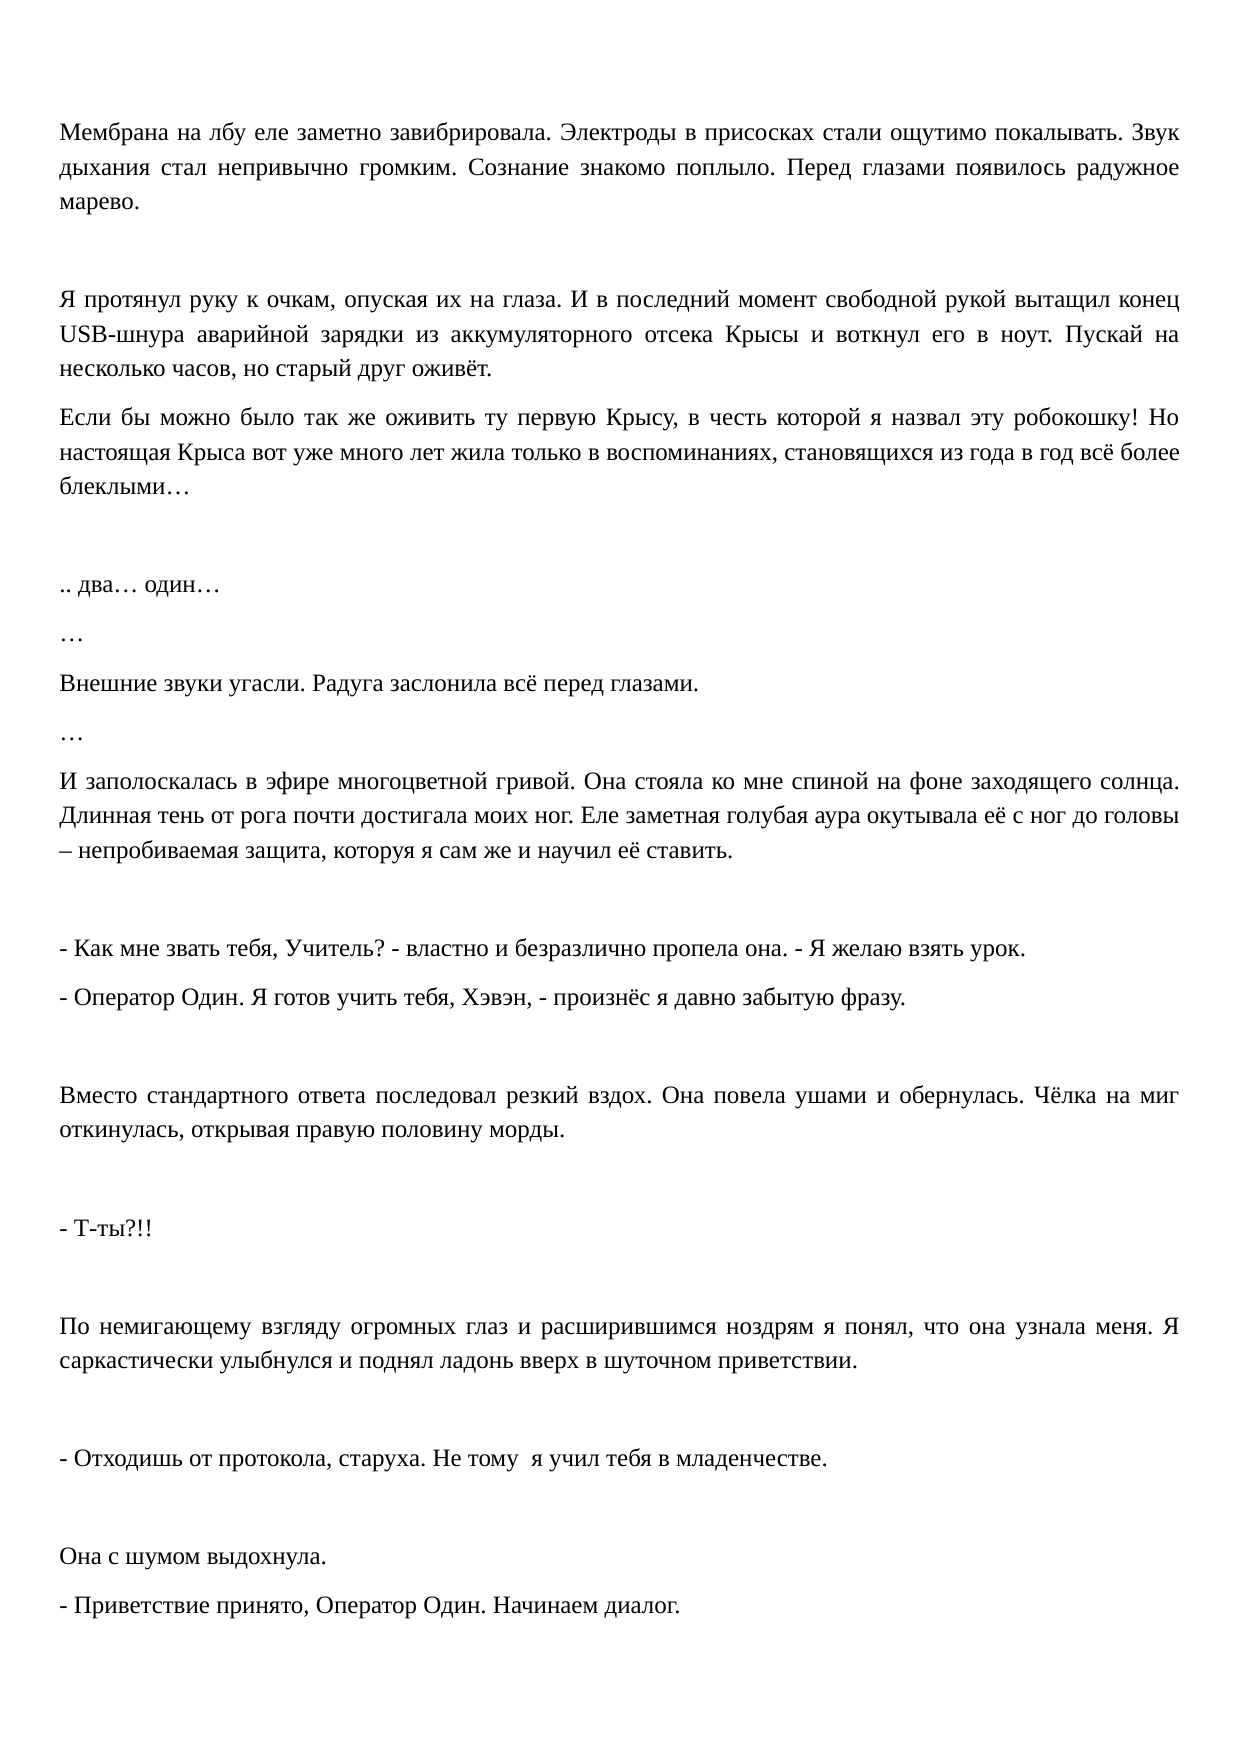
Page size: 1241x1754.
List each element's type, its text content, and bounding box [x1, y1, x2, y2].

text Если бы можно было так же оживить ту первую Крысу, в честь которой я назвал эту робокошку! Но настоящая Крыса вот уже много лет жила только в воспоминаниях, становящихся из года в год всё более блеклыми… [59, 402, 1181, 500]
text По немигающему взгляду огромных глаз и расширившимся ноздрям я понял, что она узнала меня. Я саркастически улыбнулся и поднял ладонь вверх в шуточном приветствии. [59, 1311, 1181, 1374]
text Мембрана на лбу еле заметно завибрировала. Электроды в присосках стали ощутимо покалывать. Звук дыхания стал непривычно громким. Сознание знакомо поплыло. Перед глазами появилось радужное марево. [59, 117, 1181, 215]
text Внешние звуки угасли. Радуга заслонила всё перед глазами. [59, 668, 1181, 696]
text - Отходишь от протокола, старуха. Не тому я учил тебя в младенчестве. [59, 1443, 1181, 1472]
text - Оператор Один. Я готов учить тебя, Хэвэн, - произнёс я давно забытую фразу. [59, 982, 1181, 1011]
text .. два… один… [59, 569, 1181, 598]
text Она с шумом выдохнула. [59, 1541, 1181, 1570]
text Вместо стандартного ответа последовал резкий вздох. Она повела ушами и обернулась. Чёлка на миг откинулась, открывая правую половину морды. [59, 1080, 1181, 1143]
text Я протянул руку к очкам, опуская их на глаза. И в последний момент свободной рукой вытащил конец USB-шнура аварийной зарядки из аккумуляторного отсека Крысы и воткнул его в ноут. Пускай на несколько часов, но старый друг оживёт. [59, 284, 1181, 382]
text И заполоскалась в эфире многоцветной гривой. Она стояла ко мне спиной на фоне заходящего солнца. Длинная тень от рога почти достигала моих ног. Еле заметная голубая аура окутывала её с ног до головы – непробиваемая защита, которуя я сам же и научил её ставить. [59, 766, 1181, 863]
text … [59, 618, 1181, 647]
text - Приветствие принято, Оператор Один. Начинаем диалог. [59, 1591, 1181, 1619]
text - Т-ты?!! [59, 1213, 1181, 1241]
text - Как мне звать тебя, Учитель? - властно и безразлично пропела она. - Я желаю взять урок. [59, 933, 1181, 962]
text … [59, 717, 1181, 745]
